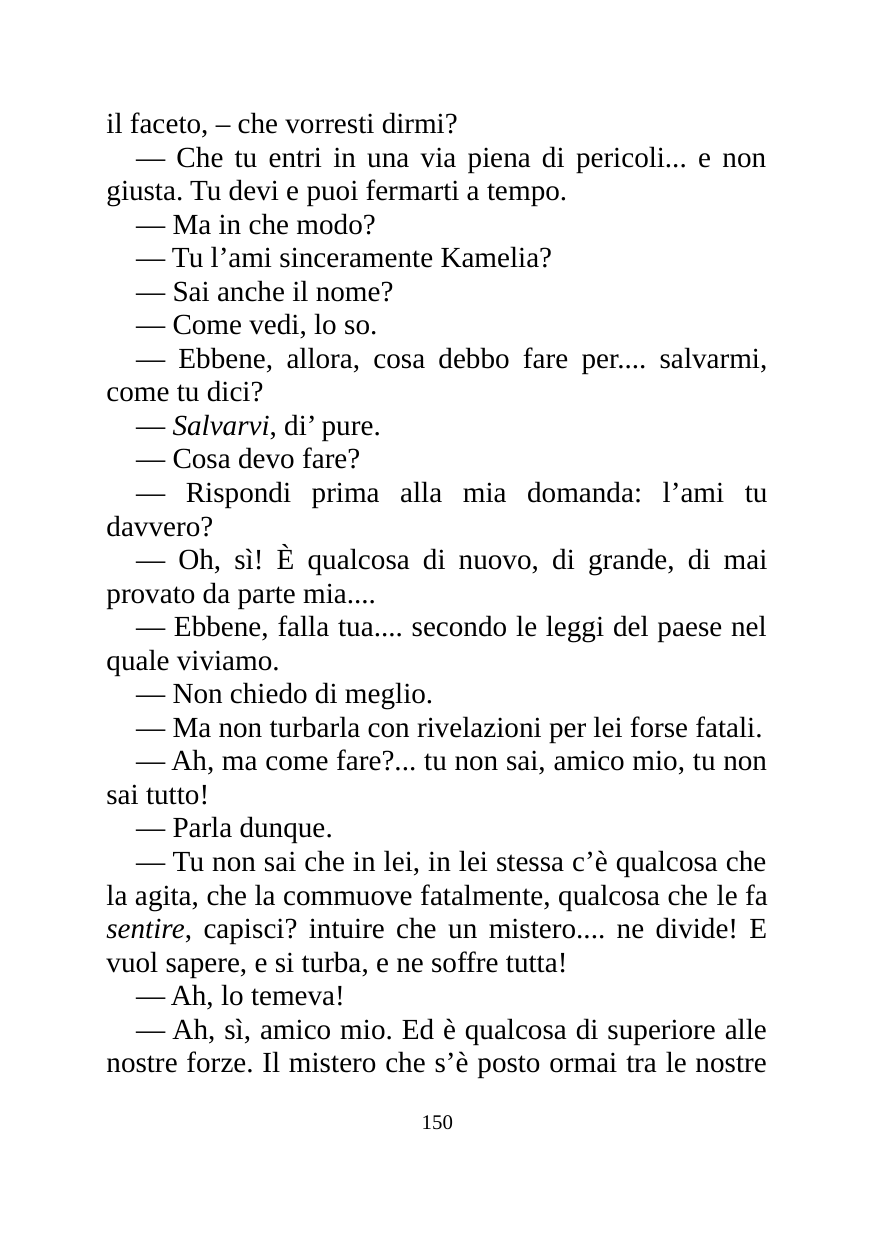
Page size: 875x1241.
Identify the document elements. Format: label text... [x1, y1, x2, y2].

text — Non chiedo di meglio. [106, 676, 768, 710]
text — Ah, sì, amico mio. Ed è qualcosa di superiore alle nostre forze. Il mistero che s’è posto ormai tra le nostre [106, 1012, 768, 1079]
text — Come vedi, lo so. [106, 307, 768, 341]
text — Parla dunque. [106, 811, 768, 844]
text — Rispondi prima alla mia domanda: l’ami tu davvero? [106, 475, 768, 542]
text — Sai anche il nome? [106, 274, 768, 307]
text — Ma non turbarla con rivelazioni per lei forse fatali. [106, 710, 768, 743]
text — Tu non sai che in lei, in lei stessa c’è qualcosa che la agita, che la commuove fatalmente, qualcosa che le fa sentire, capisci? intuire che un mistero.... ne divide! E vuol sapere, e si turba, e ne soffre tutta! [106, 844, 768, 978]
text — Ebbene, allora, cosa debbo fare per.... salvarmi, come tu dici? [106, 341, 768, 408]
text il faceto, – che vorresti dirmi? [106, 106, 768, 140]
text — Oh, sì! È qualcosa di nuovo, di grande, di mai provato da parte mia.... [106, 542, 768, 609]
text — Ah, lo temeva! [106, 978, 768, 1012]
text — Ma in che modo? [106, 207, 768, 240]
text — Salvarvi, di’ pure. [106, 408, 768, 442]
text — Cosa devo fare? [106, 442, 768, 475]
text — Tu l’ami sinceramente Kamelia? [106, 240, 768, 274]
text — Ah, ma come fare?... tu non sai, amico mio, tu non sai tutto! [106, 743, 768, 811]
text — Ebbene, falla tua.... secondo le leggi del paese nel quale viviamo. [106, 609, 768, 676]
text — Che tu entri in una via piena di pericoli... e non giusta. Tu devi e puoi fermarti a tempo. [106, 140, 768, 207]
